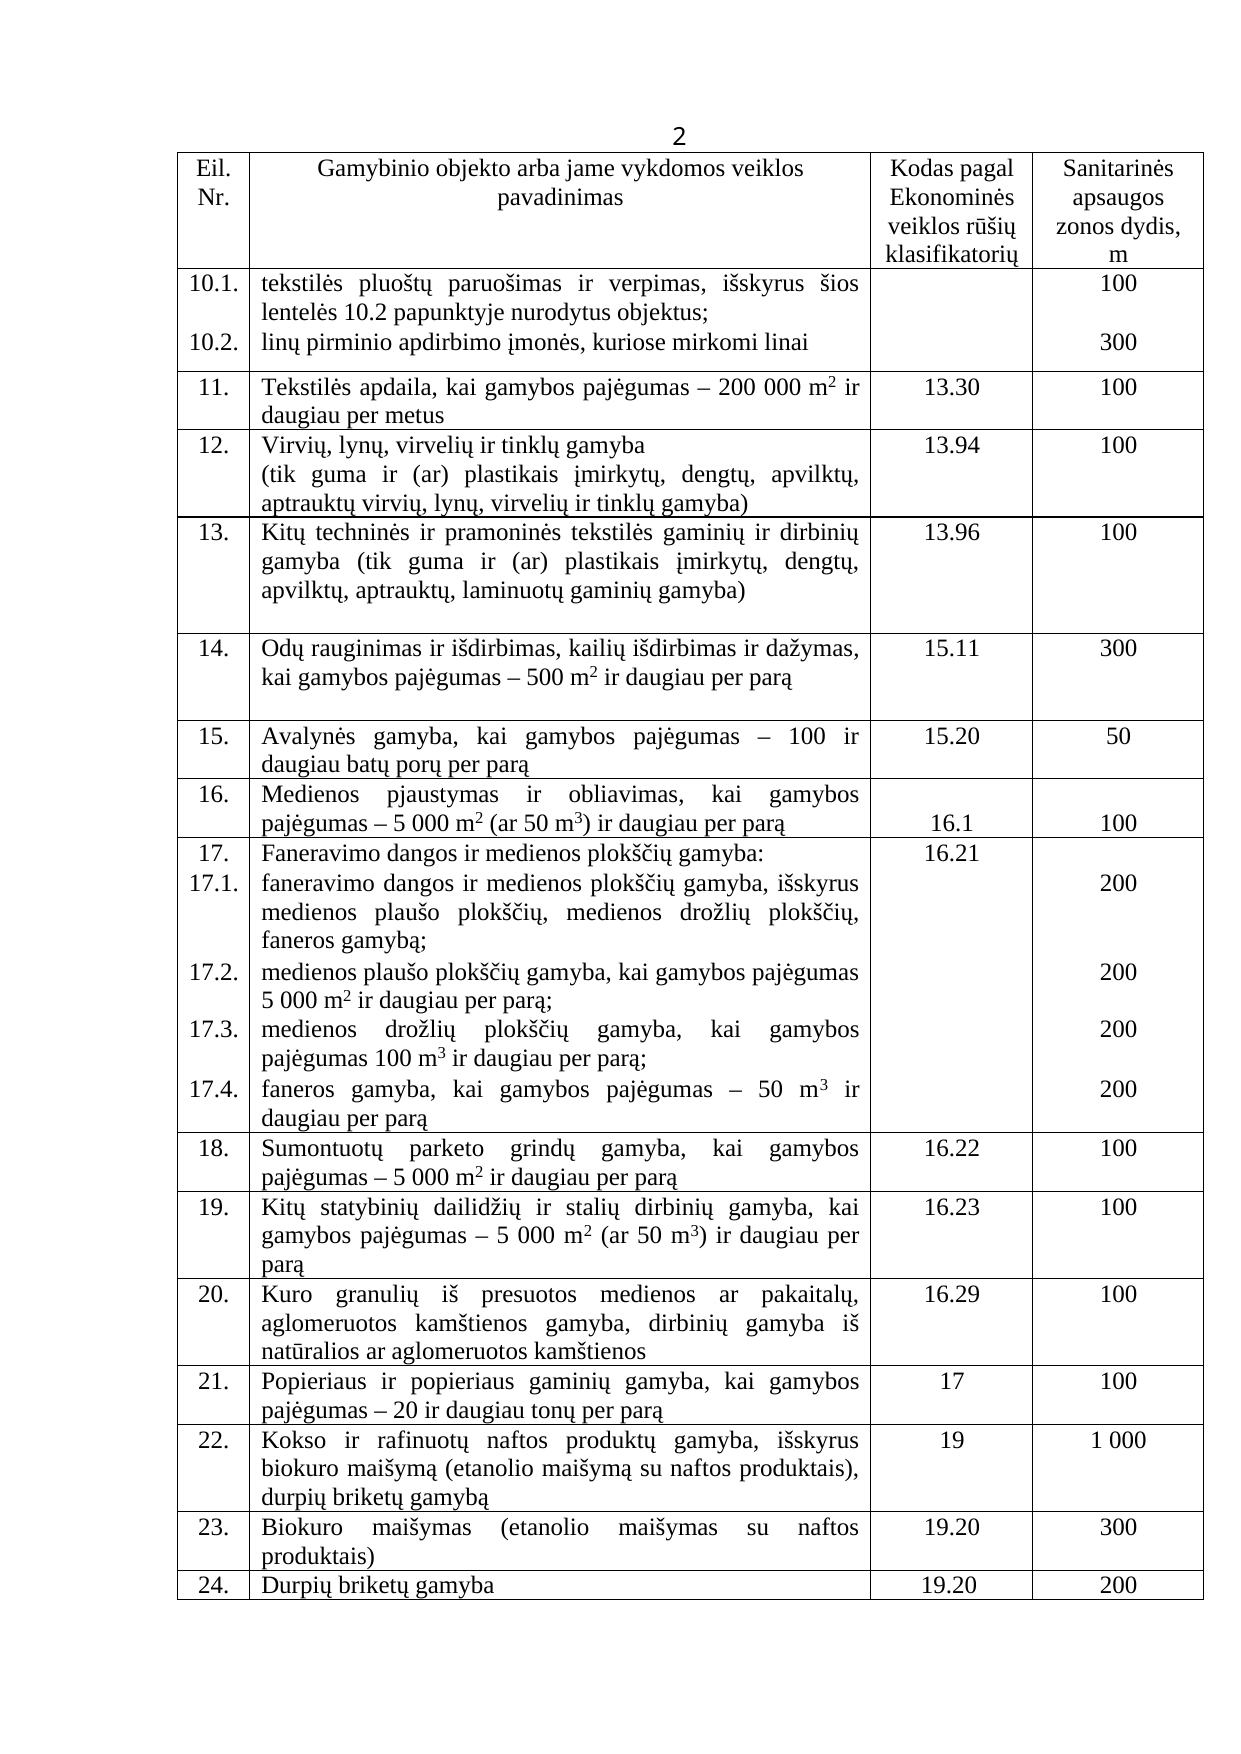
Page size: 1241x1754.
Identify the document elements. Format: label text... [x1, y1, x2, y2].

table_cell Sumontuotų parketo grindų gamyba, kai gamybos pajėgumas – 5 000 m2 ir daugiau per parą [250, 1133, 870, 1191]
table_cell [1033, 838, 1203, 868]
table_cell 100 [1033, 1133, 1203, 1191]
table_header Kodas pagal Ekonominės veiklos rūšių klasifikatorių [871, 153, 1032, 268]
table_cell 100 [1033, 518, 1203, 632]
table_cell 100 [1033, 372, 1203, 429]
table_cell [871, 327, 1032, 371]
table_cell 11. [178, 372, 249, 429]
table_cell 19.20 [871, 1571, 1032, 1599]
table_cell 24. [178, 1571, 249, 1599]
table_cell 300 [1033, 1512, 1203, 1569]
table_cell 16.29 [871, 1279, 1032, 1365]
table_cell 17.2. [178, 957, 249, 1014]
table_cell 23. [178, 1512, 249, 1569]
table_cell 200 [1033, 1014, 1203, 1074]
table_cell 200 [1033, 868, 1203, 957]
table_cell [871, 868, 1032, 957]
table_cell 18. [178, 1133, 249, 1191]
table_cell 15.11 [871, 634, 1032, 720]
table_cell 13. [178, 518, 249, 632]
table_cell faneravimo dangos ir medienos plokščių gamyba, išskyrus medienos plaušo plokščių, medienos drožlių plokščių, faneros gamybą; [250, 868, 870, 957]
table_header Gamybinio objekto arba jame vykdomos veiklos pavadinimas [250, 153, 870, 268]
table_cell 17.1. [178, 868, 249, 957]
table_cell medienos plaušo plokščių gamyba, kai gamybos pajėgumas 5 000 m2 ir daugiau per parą; [250, 957, 870, 1014]
table_cell faneros gamyba, kai gamybos pajėgumas – 50 m3 ir daugiau per parą [250, 1075, 870, 1132]
table_cell Tekstilės apdaila, kai gamybos pajėgumas – 200 000 m2 ir daugiau per metus [250, 372, 870, 429]
table_cell 16.1 [871, 779, 1032, 837]
table_cell 17.4. [178, 1075, 249, 1132]
table_cell 17 [871, 1366, 1032, 1424]
table_cell Biokuro maišymas (etanolio maišymas su naftos produktais) [250, 1512, 870, 1569]
table_cell 22. [178, 1425, 249, 1511]
table_cell 16.23 [871, 1192, 1032, 1278]
table_cell 15.20 [871, 721, 1032, 778]
table_cell Popieriaus ir popieriaus gaminių gamyba, kai gamybos pajėgumas – 20 ir daugiau tonų per parą [250, 1366, 870, 1424]
table_cell 1 000 [1033, 1425, 1203, 1511]
table_cell 19.20 [871, 1512, 1032, 1569]
table_cell 17. [178, 838, 249, 868]
table_cell 100 [1033, 1279, 1203, 1365]
table_cell 14. [178, 634, 249, 720]
table_cell 13.96 [871, 518, 1032, 632]
table_cell 20. [178, 1279, 249, 1365]
table_cell [871, 1075, 1032, 1132]
table_cell 200 [1033, 1075, 1203, 1132]
table_cell 19. [178, 1192, 249, 1278]
table_cell [871, 269, 1032, 327]
table_cell Virvių, lynų, virvelių ir tinklų gamyba (tik guma ir (ar) plastikais įmirkytų, dengtų, apvilktų, aptrauktų virvių, lynų, virvelių ir tinklų gamyba) [250, 430, 870, 516]
table_cell 10.1. [178, 269, 249, 327]
table_cell [871, 957, 1032, 1014]
table_cell 13.30 [871, 372, 1032, 429]
table_cell 100 [1033, 779, 1203, 837]
table_cell linų pirminio apdirbimo įmonės, kuriose mirkomi linai [250, 327, 870, 371]
table_cell 300 [1033, 327, 1203, 371]
table_cell Kuro granulių iš presuotos medienos ar pakaitalų, aglomeruotos kamštienos gamyba, dirbinių gamyba iš natūralios ar aglomeruotos kamštienos [250, 1279, 870, 1365]
table_cell medienos drožlių plokščių gamyba, kai gamybos pajėgumas 100 m3 ir daugiau per parą; [250, 1014, 870, 1074]
table_cell 300 [1033, 634, 1203, 720]
table_cell Durpių briketų gamyba [250, 1571, 870, 1599]
table_cell 50 [1033, 721, 1203, 778]
table_cell 100 [1033, 430, 1203, 516]
table_cell Avalynės gamyba, kai gamybos pajėgumas – 100 ir daugiau batų porų per parą [250, 721, 870, 778]
table_cell 15. [178, 721, 249, 778]
table_cell 100 [1033, 1192, 1203, 1278]
table_cell 10.2. [178, 327, 249, 371]
table_cell 200 [1033, 1571, 1203, 1599]
table_cell tekstilės pluoštų paruošimas ir verpimas, išskyrus šios lentelės 10.2 papunktyje nurodytus objektus; [250, 269, 870, 327]
table_cell Faneravimo dangos ir medienos plokščių gamyba: [250, 838, 870, 868]
table_cell Odų rauginimas ir išdirbimas, kailių išdirbimas ir dažymas, kai gamybos pajėgumas – 500 m2 ir daugiau per parą [250, 634, 870, 720]
table_cell 12. [178, 430, 249, 516]
table_cell Medienos pjaustymas ir obliavimas, kai gamybos pajėgumas – 5 000 m2 (ar 50 m3) ir daugiau per parą [250, 779, 870, 837]
table_cell Kitų techninės ir pramoninės tekstilės gaminių ir dirbinių gamyba (tik guma ir (ar) plastikais įmirkytų, dengtų, apvilktų, aptrauktų, laminuotų gaminių gamyba) [250, 518, 870, 632]
table_cell 16.22 [871, 1133, 1032, 1191]
table_cell 16. [178, 779, 249, 837]
table_cell 21. [178, 1366, 249, 1424]
table_cell 100 [1033, 269, 1203, 327]
table_cell 200 [1033, 957, 1203, 1014]
table_cell 100 [1033, 1366, 1203, 1424]
table_cell 17.3. [178, 1014, 249, 1074]
table_cell [871, 1014, 1032, 1074]
table_cell 19 [871, 1425, 1032, 1511]
table_cell 16.21 [871, 838, 1032, 868]
table_cell 13.94 [871, 430, 1032, 516]
table_cell Kitų statybinių dailidžių ir stalių dirbinių gamyba, kai gamybos pajėgumas – 5 000 m2 (ar 50 m3) ir daugiau per parą [250, 1192, 870, 1278]
table_header Sanitarinės apsaugos zonos dydis, m [1033, 153, 1203, 268]
table_cell Kokso ir rafinuotų naftos produktų gamyba, išskyrus biokuro maišymą (etanolio maišymą su naftos produktais), durpių briketų gamybą [250, 1425, 870, 1511]
table_header Eil. Nr. [178, 153, 249, 268]
